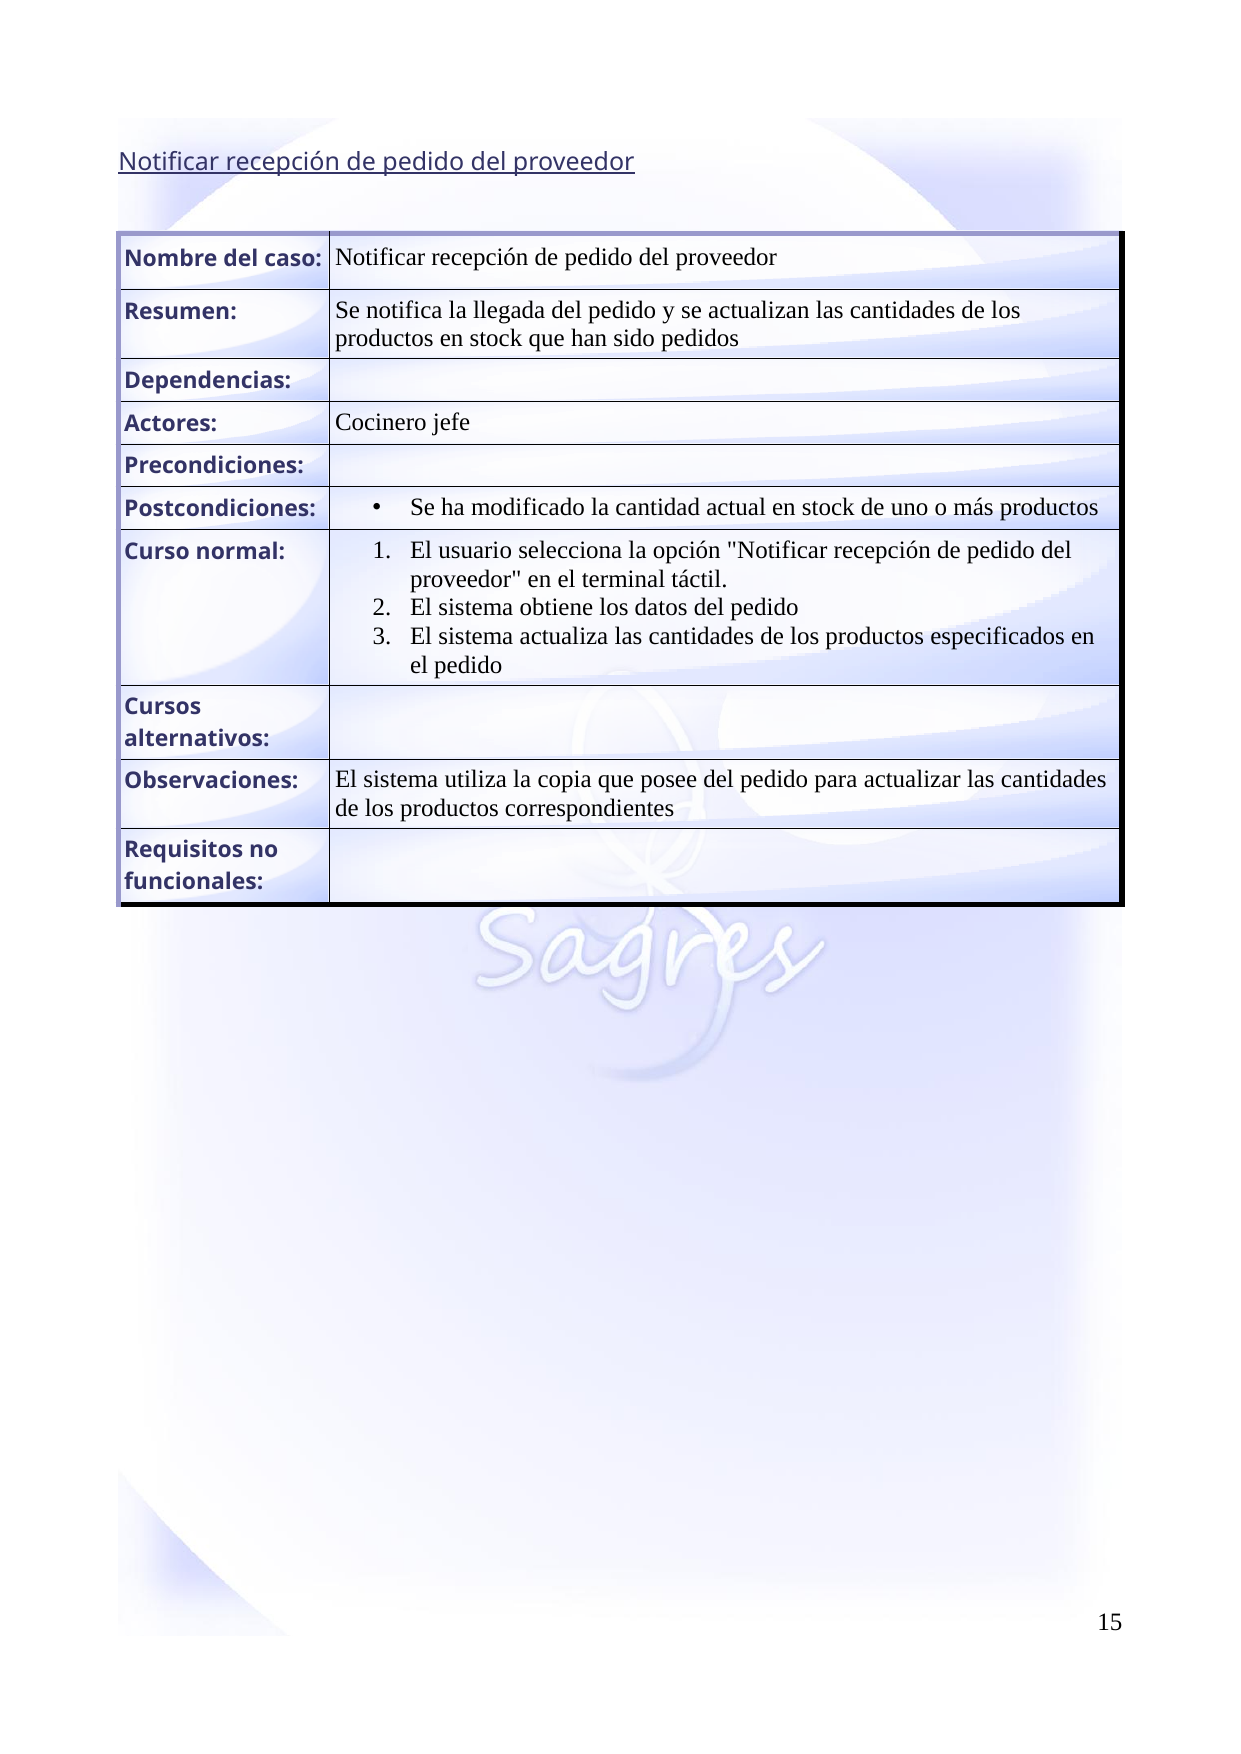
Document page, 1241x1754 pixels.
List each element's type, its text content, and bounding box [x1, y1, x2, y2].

table_cell Precondiciones: [121, 445, 329, 486]
picture [118, 907, 1122, 1636]
table_cell Curso normal: [121, 530, 329, 684]
table_cell [330, 359, 1119, 401]
table_cell El usuario selecciona la opción "Notificar recepción de pedido del proveedor" en el terminal táctil. El sistema obtiene los datos del pedido El sistema actualiza las cantidades de los productos especificados en el pedido [330, 530, 1119, 684]
table_cell Cursos alternativos: [121, 686, 329, 758]
table_cell Se ha modificado la cantidad actual en stock de uno o más productos [330, 487, 1119, 529]
table_cell Requisitos no funcionales: [121, 829, 329, 902]
table_cell El sistema utiliza la copia que posee del pedido para actualizar las cantidades de los productos correspondientes [330, 760, 1119, 828]
table_header Notificar recepción de pedido del proveedor [330, 236, 1119, 289]
table_cell [330, 686, 1119, 758]
table_cell Se notifica la llegada del pedido y se actualizan las cantidades de los productos en stock que han sido pedidos [330, 290, 1119, 358]
table_cell [330, 829, 1119, 902]
table_cell [330, 445, 1119, 486]
picture [118, 118, 1122, 143]
table_cell Postcondiciones: [121, 487, 329, 529]
table_cell Dependencias: [121, 359, 329, 401]
table_header Nombre del caso: [121, 236, 329, 289]
table_cell Cocinero jefe [330, 402, 1119, 443]
picture [118, 177, 1122, 231]
subtitle Notificar recepción de pedido del proveedor [118, 143, 1122, 177]
table_cell Resumen: [121, 290, 329, 358]
table_cell Observaciones: [121, 760, 329, 828]
table_cell Actores: [121, 402, 329, 443]
